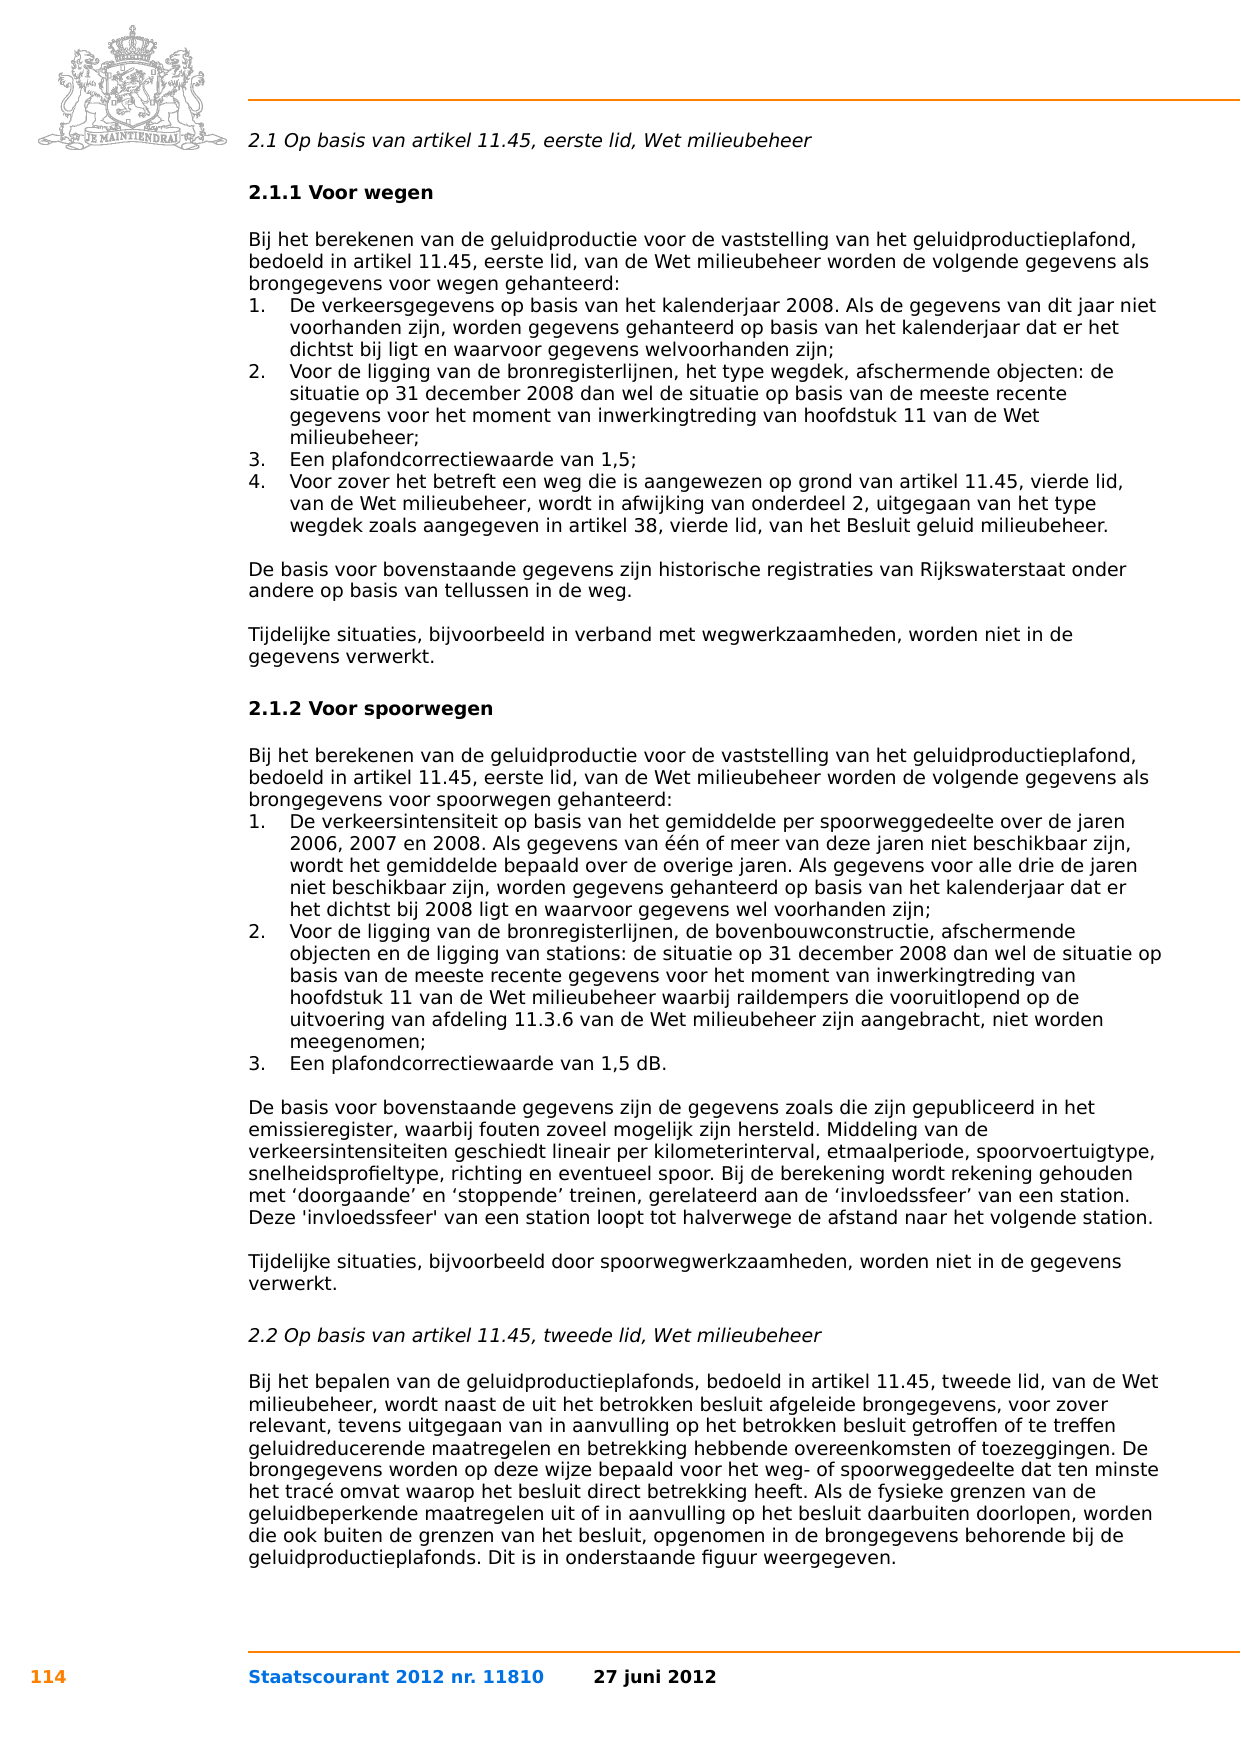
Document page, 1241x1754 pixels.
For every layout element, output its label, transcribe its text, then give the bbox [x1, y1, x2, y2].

text De basis voor bovenstaande gegevens zijn historische registraties van Rijkswaterstaat onder andere op basis van tellussen in de weg. [248, 558, 1163, 602]
text 4. Voor zover het betreft een weg die is aangewezen op grond van artikel 11.45, vierde lid, van de Wet milieubeheer, wordt in afwijking van onderdeel 2, uitgegaan van het type wegdek zoals aangegeven in artikel 38, vierde lid, van het Besluit geluid milieubeheer. [248, 471, 1163, 537]
subtitle 2.1.1 Voor wegen [248, 182, 1163, 204]
subtitle 2.1 Op basis van artikel 11.45, eerste lid, Wet milieubeheer [248, 130, 1163, 152]
text Tijdelijke situaties, bijvoorbeeld door spoorwegwerkzaamheden, worden niet in de gegevens verwerkt. [248, 1251, 1163, 1294]
text 2. Voor de ligging van de bronregisterlijnen, het type wegdek, afschermende objecten: de situatie op 31 december 2008 dan wel de situatie op basis van de meeste recente gegevens voor het moment van inwerkingtreding van hoofdstuk 11 van de Wet milieubeheer; [248, 361, 1163, 449]
text Bij het berekenen van de geluidproductie voor de vaststelling van het geluidproductieplafond, bedoeld in artikel 11.45, eerste lid, van de Wet milieubeheer worden de volgende gegevens als brongegevens voor wegen gehanteerd: [248, 229, 1163, 295]
subtitle 2.2 Op basis van artikel 11.45, tweede lid, Wet milieubeheer [248, 1324, 1163, 1346]
text 3. Een plafondcorrectiewaarde van 1,5 dB. [248, 1053, 1163, 1075]
text 2. Voor de ligging van de bronregisterlijnen, de bovenbouwconstructie, afschermende objecten en de ligging van stations: de situatie op 31 december 2008 dan wel de situatie op basis van de meeste recente gegevens voor het moment van inwerkingtreding van hoofdstuk 11 van de Wet milieubeheer waarbij raildempers die vooruitlopend op de uitvoering van afdeling 11.3.6 van de Wet milieubeheer zijn aangebracht, niet worden meegenomen; [248, 921, 1163, 1053]
text Tijdelijke situaties, bijvoorbeeld in verband met wegwerkzaamheden, worden niet in de gegevens verwerkt. [248, 624, 1163, 668]
picture [38, 25, 227, 150]
subtitle 2.1.2 Voor spoorwegen [248, 698, 1163, 720]
text De basis voor bovenstaande gegevens zijn de gegevens zoals die zijn gepubliceerd in het emissieregister, waarbij fouten zoveel mogelijk zijn hersteld. Middeling van de verkeersintensiteiten geschiedt lineair per kilometerinterval, etmaalperiode, spoorvoertuigtype, snelheidsprofieltype, richting en eventueel spoor. Bij de berekening wordt rekening gehouden met ‘doorgaande’ en ‘stoppende’ treinen, gerelateerd aan de ‘invloedssfeer’ van een station. Deze 'invloedssfeer' van een station loopt tot halverwege de afstand naar het volgende station. [248, 1097, 1163, 1229]
text 1. De verkeersintensiteit op basis van het gemiddelde per spoorweggedeelte over de jaren 2006, 2007 en 2008. Als gegevens van één of meer van deze jaren niet beschikbaar zijn, wordt het gemiddelde bepaald over de overige jaren. Als gegevens voor alle drie de jaren niet beschikbaar zijn, worden gegevens gehanteerd op basis van het kalenderjaar dat er het dichtst bij 2008 ligt en waarvoor gegevens wel voorhanden zijn; [248, 811, 1163, 921]
text Bij het bepalen van de geluidproductieplafonds, bedoeld in artikel 11.45, tweede lid, van de Wet milieubeheer, wordt naast de uit het betrokken besluit afgeleide brongegevens, voor zover relevant, tevens uitgegaan van in aanvulling op het betrokken besluit getroffen of te treffen geluidreducerende maatregelen en betrekking hebbende overeenkomsten of toezeggingen. De brongegevens worden op deze wijze bepaald voor het weg- of spoorweggedeelte dat ten minste het tracé omvat waarop het besluit direct betrekking heeft. Als de fysieke grenzen van de geluidbeperkende maatregelen uit of in aanvulling op het besluit daarbuiten doorlopen, worden die ook buiten de grenzen van het besluit, opgenomen in de brongegevens behorende bij de geluidproductieplafonds. Dit is in onderstaande figuur weergegeven. [248, 1371, 1163, 1569]
text 3. Een plafondcorrectiewaarde van 1,5; [248, 449, 1163, 471]
text 1. De verkeersgegevens op basis van het kalenderjaar 2008. Als de gegevens van dit jaar niet voorhanden zijn, worden gegevens gehanteerd op basis van het kalenderjaar dat er het dichtst bij ligt en waarvoor gegevens welvoorhanden zijn; [248, 295, 1163, 361]
text Bij het berekenen van de geluidproductie voor de vaststelling van het geluidproductieplafond, bedoeld in artikel 11.45, eerste lid, van de Wet milieubeheer worden de volgende gegevens als brongegevens voor spoorwegen gehanteerd: [248, 745, 1163, 811]
